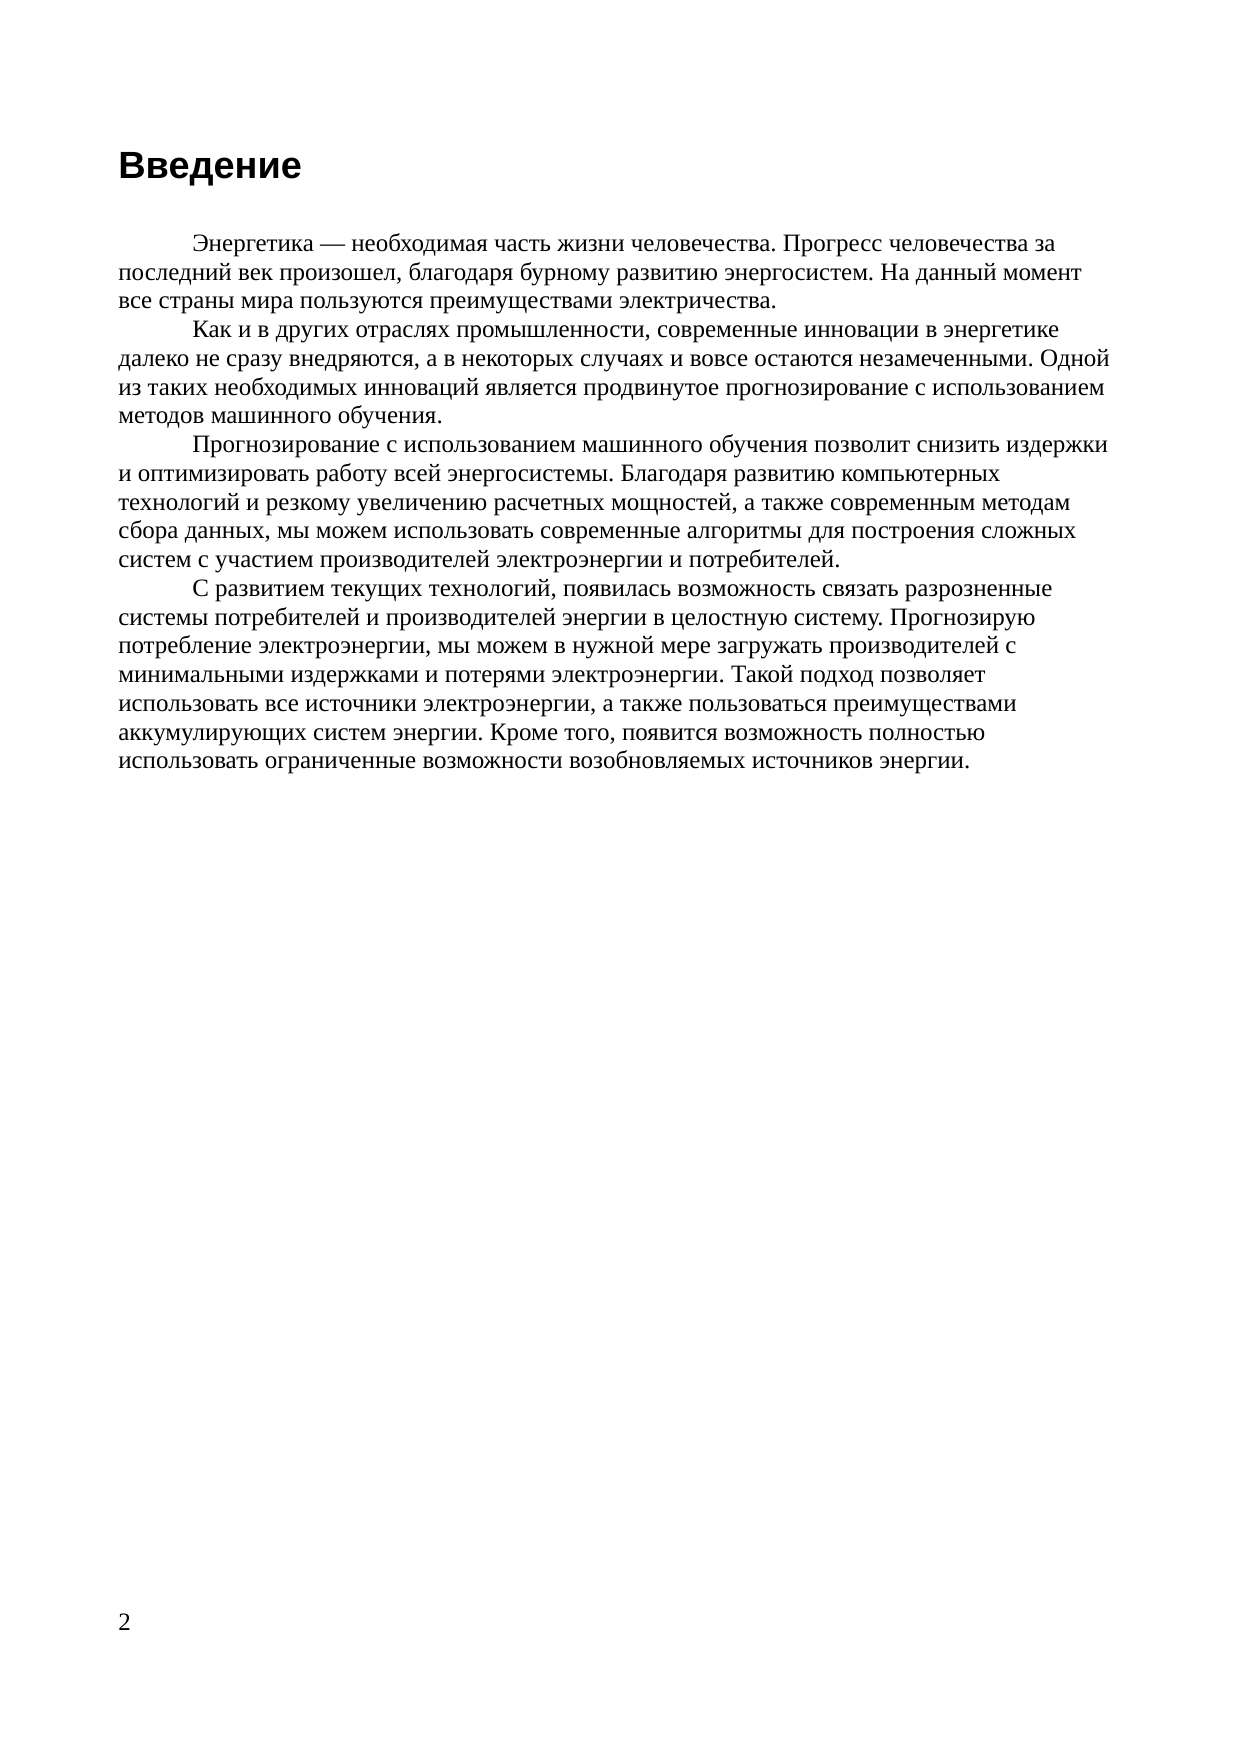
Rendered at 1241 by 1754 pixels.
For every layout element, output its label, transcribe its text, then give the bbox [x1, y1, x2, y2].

subtitle Введение [118, 143, 1122, 187]
text С развитием текущих технологий, появилась возможность связать разрозненные системы потребителей и производителей энергии в целостную систему. Прогнозирую потребление электроэнергии, мы можем в нужной мере загружать производителей с минимальными издержками и потерями электроэнергии. Такой подход позволяет использовать все источники электроэнергии, а также пользоваться преимуществами аккумулирующих систем энергии. Кроме того, появится возможность полностью использовать ограниченные возможности возобновляемых источников энергии. [118, 573, 1122, 774]
text Как и в других отраслях промышленности, современные инновации в энергетике далеко не сразу внедряются, а в некоторых случаях и вовсе остаются незамеченными. Одной из таких необходимых инноваций является продвинутое прогнозирование с использованием методов машинного обучения. [118, 314, 1122, 429]
text Прогнозирование с использованием машинного обучения позволит снизить издержки и оптимизировать работу всей энергосистемы. Благодаря развитию компьютерных технологий и резкому увеличению расчетных мощностей, а также современным методам сбора данных, мы можем использовать современные алгоритмы для построения сложных систем с участием производителей электроэнергии и потребителей. [118, 429, 1122, 573]
text Энергетика — необходимая часть жизни человечества. Прогресс человечества за последний век произошел, благодаря бурному развитию энергосистем. На данный момент все страны мира пользуются преимуществами электричества. [118, 228, 1122, 314]
